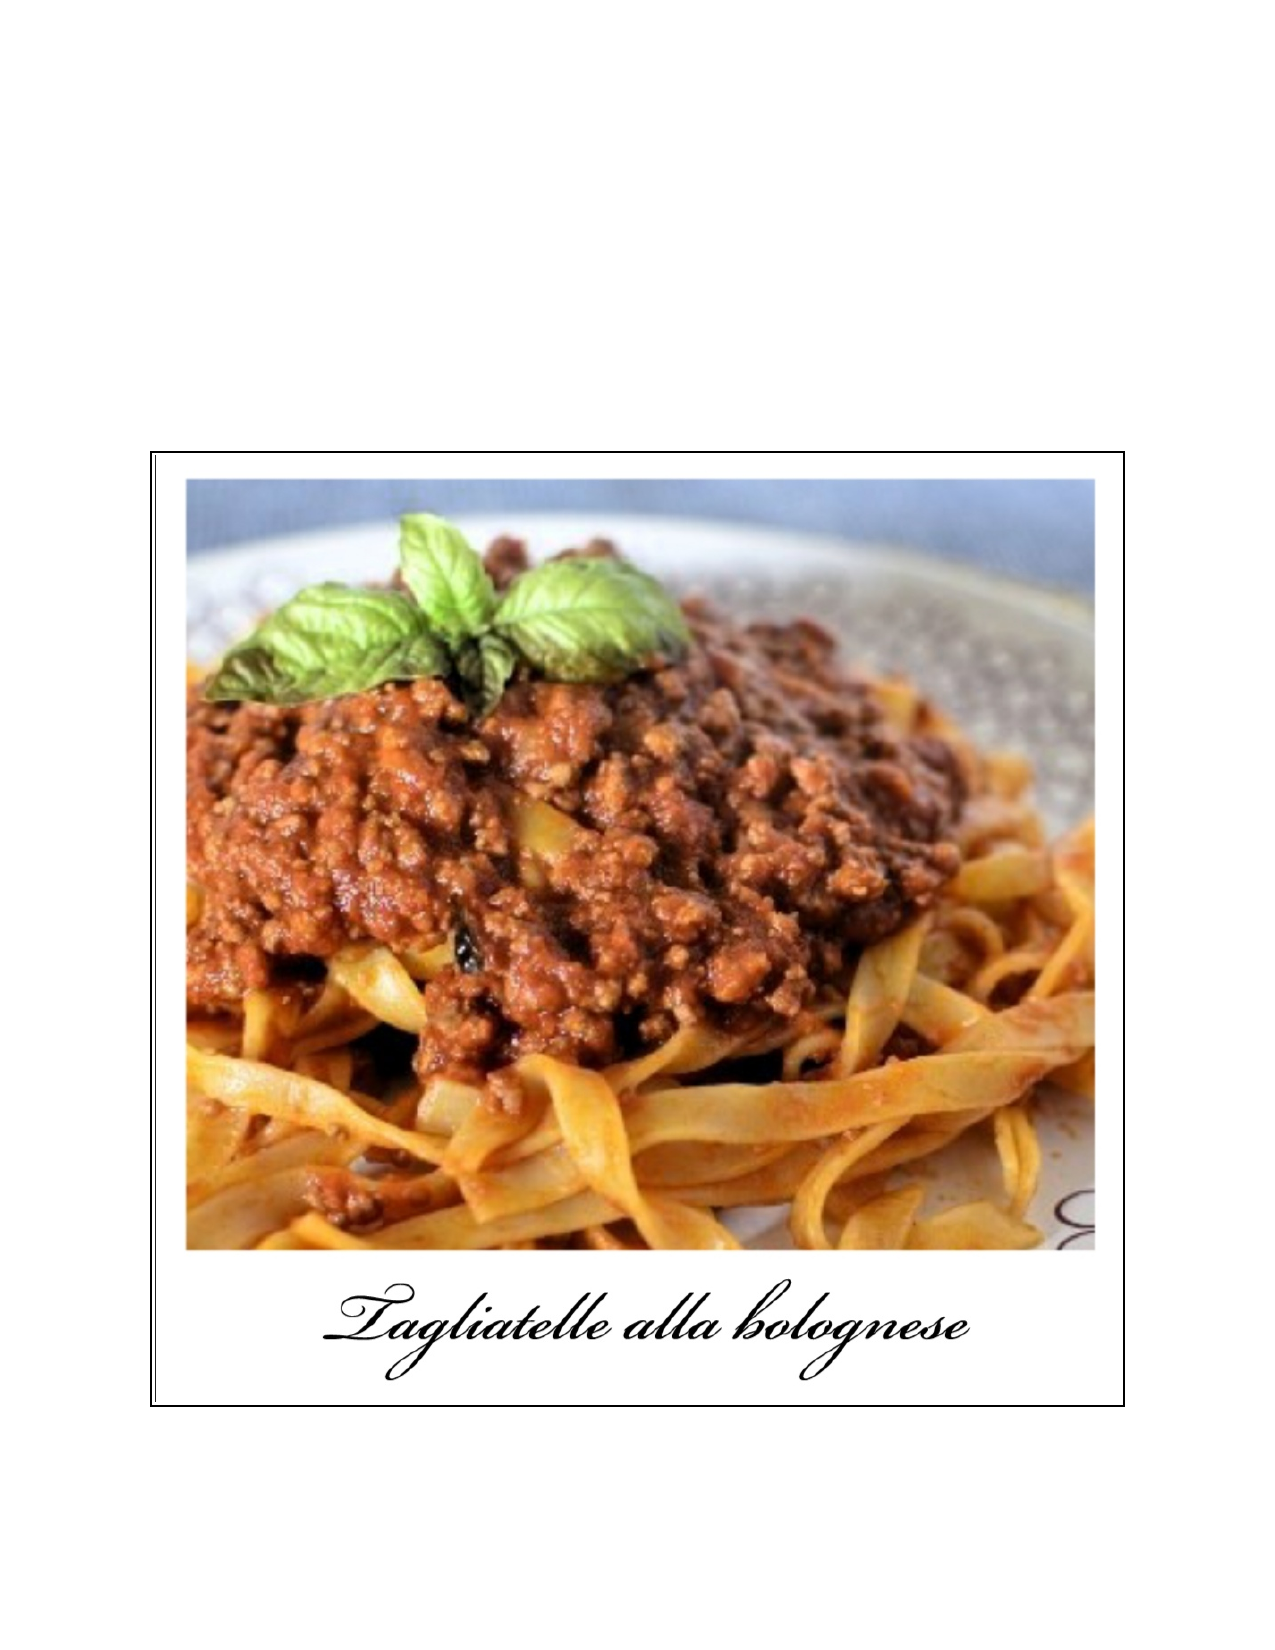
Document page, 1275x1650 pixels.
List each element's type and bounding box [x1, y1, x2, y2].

picture [155, 455, 1120, 1402]
